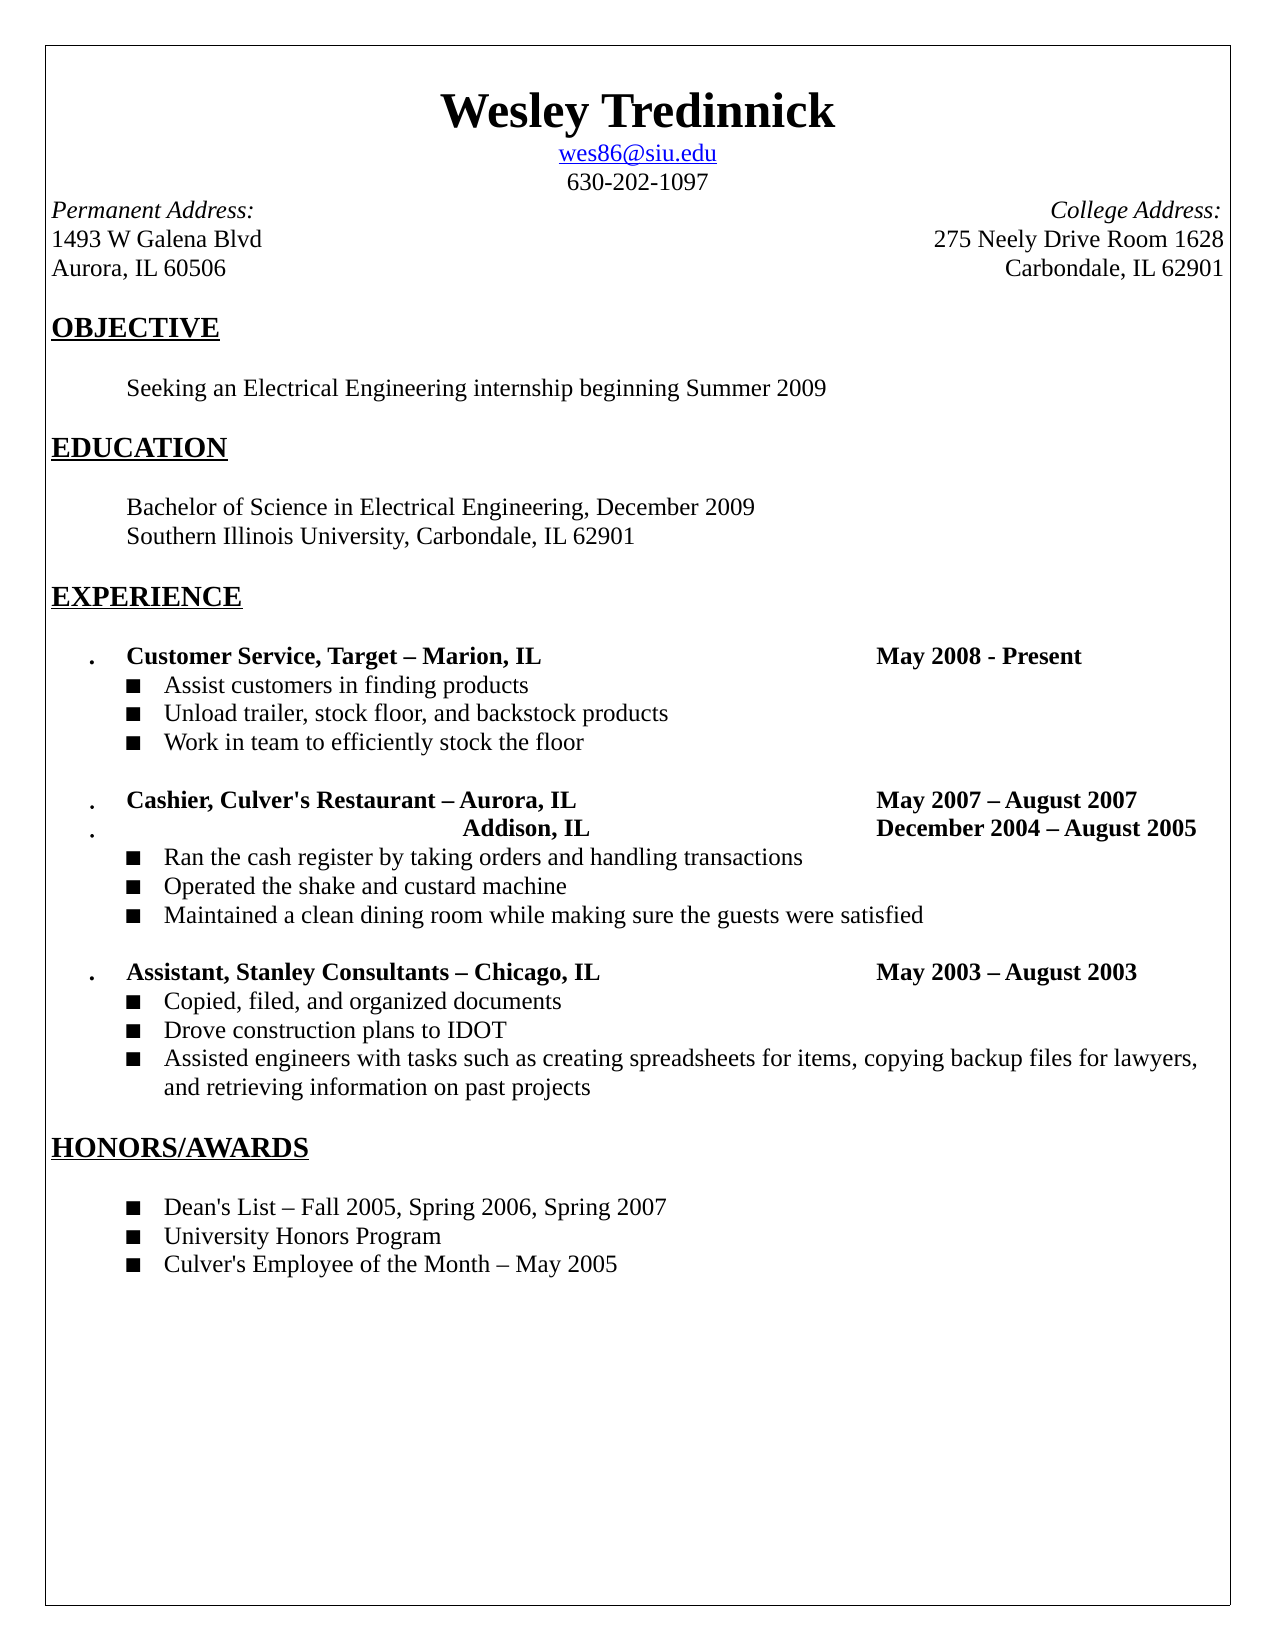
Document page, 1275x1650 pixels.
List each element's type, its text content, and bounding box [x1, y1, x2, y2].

list Operated the shake and custard machine [126, 871, 1224, 900]
list Culver's Employee of the Month – May 2005 [126, 1249, 1224, 1278]
text 1493 W Galena Blvd [51, 224, 637, 253]
text Carbondale, IL 62901 [637, 253, 1224, 282]
list Ran the cash register by taking orders and handling transactions [126, 842, 1224, 871]
text HONORS/AWARDS [51, 1130, 1224, 1163]
list University Honors Program [126, 1221, 1224, 1249]
text wes86@siu.edu [51, 138, 1224, 167]
text EXPERIENCE [51, 579, 1224, 612]
text Aurora, IL 60506 [51, 253, 637, 282]
list Dean's List – Fall 2005, Spring 2006, Spring 2007 [126, 1192, 1224, 1221]
list Assisted engineers with tasks such as creating spreadsheets for items, copying backup files for lawyers, and retrieving information on past projects [126, 1043, 1224, 1101]
list Addison, IL December 2004 – August 2005 [89, 813, 1224, 842]
list Assist customers in finding products [126, 670, 1224, 698]
text Seeking an Electrical Engineering internship beginning Summer 2009 [51, 373, 1224, 401]
list Maintained a clean dining room while making sure the guests were satisfied [126, 900, 1224, 928]
text Southern Illinois University, Carbondale, IL 62901 [51, 521, 1224, 550]
list Work in team to efficiently stock the floor [126, 727, 1224, 756]
list Assistant, Stanley Consultants – Chicago, IL May 2003 – August 2003 [89, 957, 1224, 986]
text OBJECTIVE [51, 310, 1224, 344]
text 275 Neely Drive Room 1628 [637, 224, 1224, 253]
list Drove construction plans to IDOT [126, 1015, 1224, 1043]
list Cashier, Culver's Restaurant – Aurora, IL May 2007 – August 2007 [89, 785, 1224, 813]
list Copied, filed, and organized documents [126, 986, 1224, 1015]
list Customer Service, Target – Marion, IL May 2008 - Present [89, 641, 1224, 670]
text Wesley Tredinnick [51, 80, 1224, 138]
text Permanent Address: [51, 195, 637, 224]
text 630-202-1097 [51, 167, 1224, 195]
text EDUCATION [51, 430, 1224, 464]
text College Address: [637, 195, 1224, 224]
text Bachelor of Science in Electrical Engineering, December 2009 [51, 492, 1224, 521]
list Unload trailer, stock floor, and backstock products [126, 698, 1224, 727]
